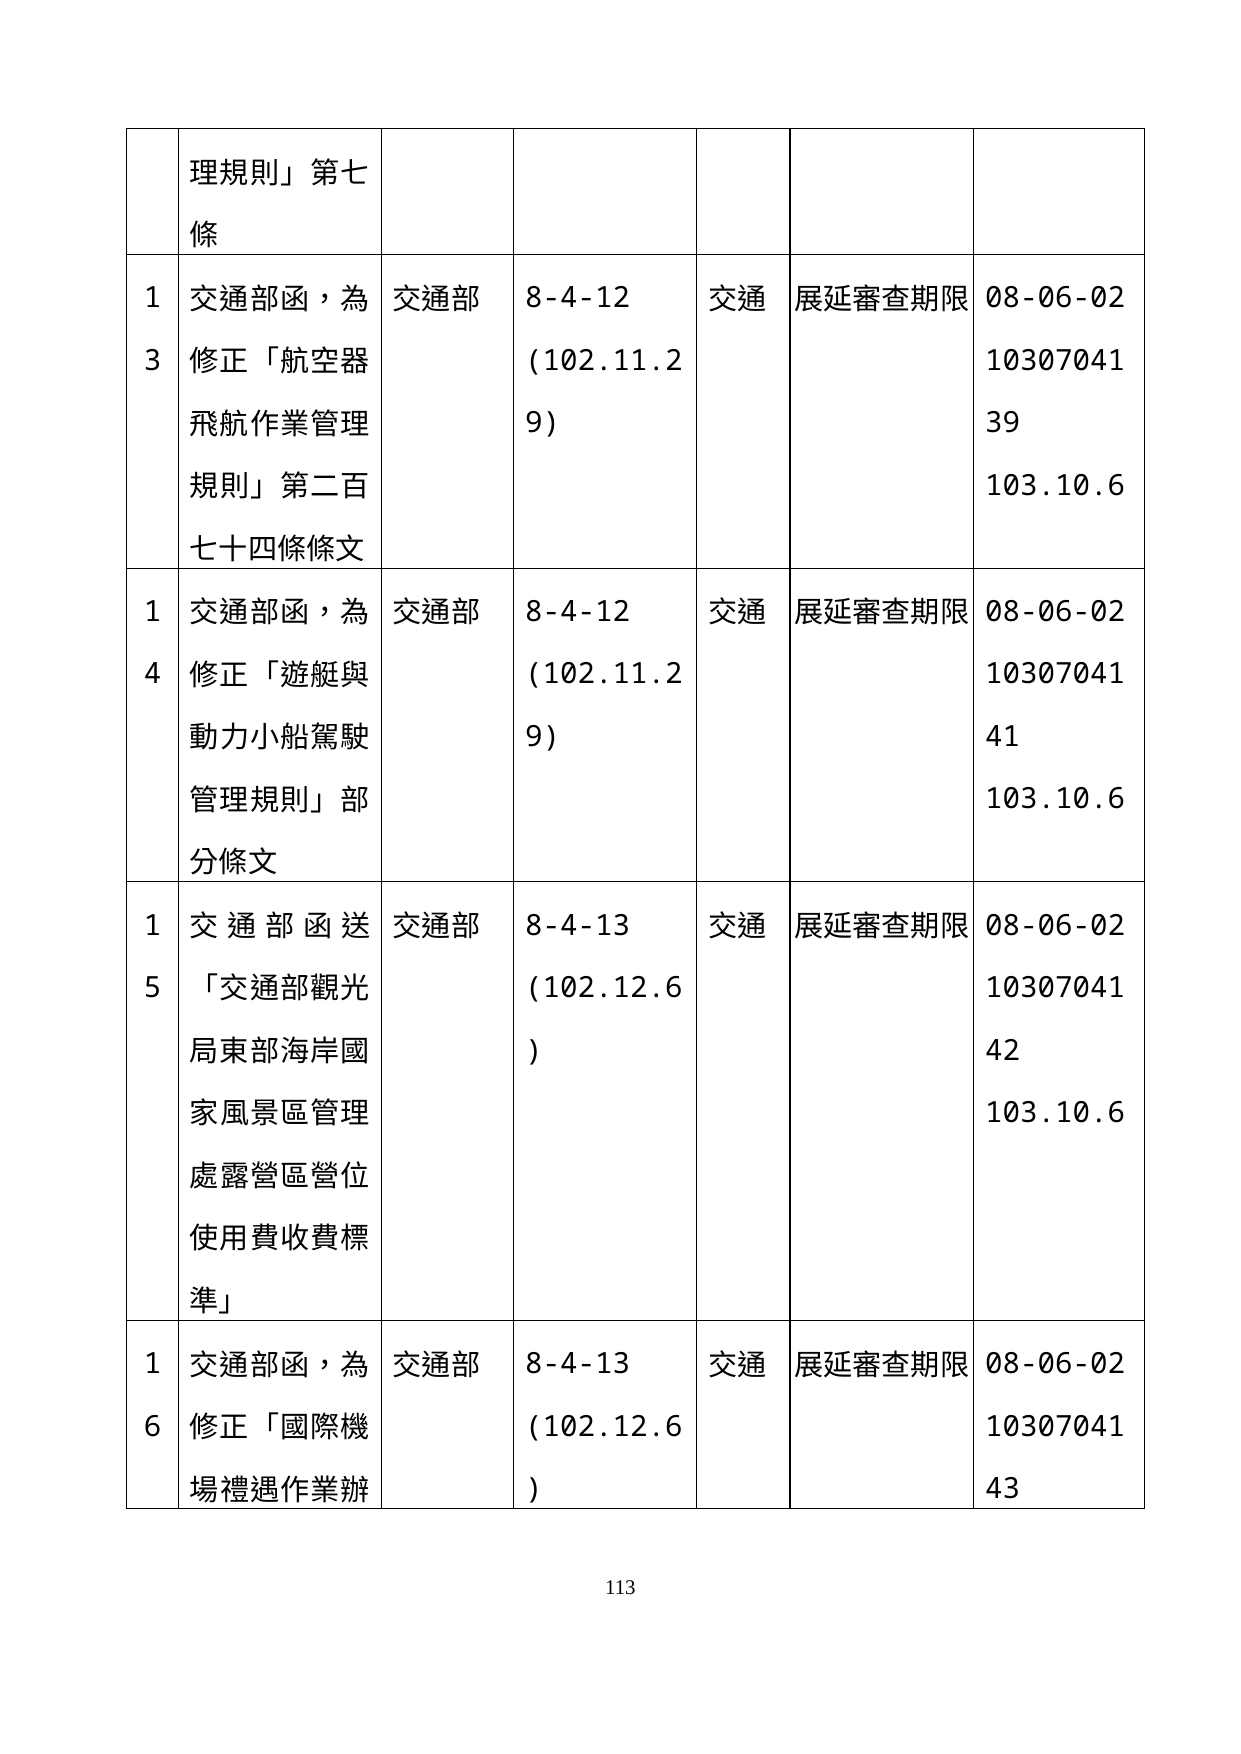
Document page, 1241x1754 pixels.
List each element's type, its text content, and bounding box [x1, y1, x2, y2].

table_cell 08-06-02 1030704142 103.10.6 [974, 882, 1144, 1319]
table_cell [791, 129, 973, 254]
table_cell 8-4-13 (102.12.6) [514, 1321, 696, 1508]
table_cell 交通部函，為修正「航空器飛航作業管理規則」第二百七十四條條文 [179, 255, 381, 567]
table_cell 交通部 [382, 882, 513, 1319]
table_cell [514, 129, 696, 254]
table_cell [127, 129, 178, 254]
table_cell 8-4-12 (102.11.29) [514, 569, 696, 881]
table_cell 展延審查期限 [791, 569, 973, 881]
table_cell 理規則」第七條 [179, 129, 381, 254]
table_cell 8-4-13 (102.12.6) [514, 882, 696, 1319]
table_cell 展延審查期限 [791, 255, 973, 567]
table_cell 08-06-02 1030704143 [974, 1321, 1144, 1508]
table_cell 交通部函送「交通部觀光局東部海岸國家風景區管理處露營區營位使用費收費標準」 [179, 882, 381, 1319]
table_cell [382, 129, 513, 254]
table_cell 交通部函，為修正「遊艇與動力小船駕駛管理規則」部分條文 [179, 569, 381, 881]
table_cell 16 [127, 1321, 178, 1508]
table_cell 15 [127, 882, 178, 1319]
table_cell 展延審查期限 [791, 882, 973, 1319]
table_cell 交通 [697, 255, 789, 567]
table_cell 交通 [697, 1321, 789, 1508]
table_cell [697, 129, 789, 254]
table_cell 13 [127, 255, 178, 567]
table_cell 交通部 [382, 255, 513, 567]
table_cell [974, 129, 1144, 254]
table_cell 8-4-12 (102.11.29) [514, 255, 696, 567]
table_cell 交通 [697, 882, 789, 1319]
table_cell 展延審查期限 [791, 1321, 973, 1508]
table_cell 交通部 [382, 569, 513, 881]
table_cell 14 [127, 569, 178, 881]
table_cell 08-06-02 1030704139 103.10.6 [974, 255, 1144, 567]
table_cell 交通 [697, 569, 789, 881]
table_cell 交通部函，為修正「國際機場禮遇作業辦 [179, 1321, 381, 1508]
table_cell 08-06-02 1030704141 103.10.6 [974, 569, 1144, 881]
table_cell 交通部 [382, 1321, 513, 1508]
